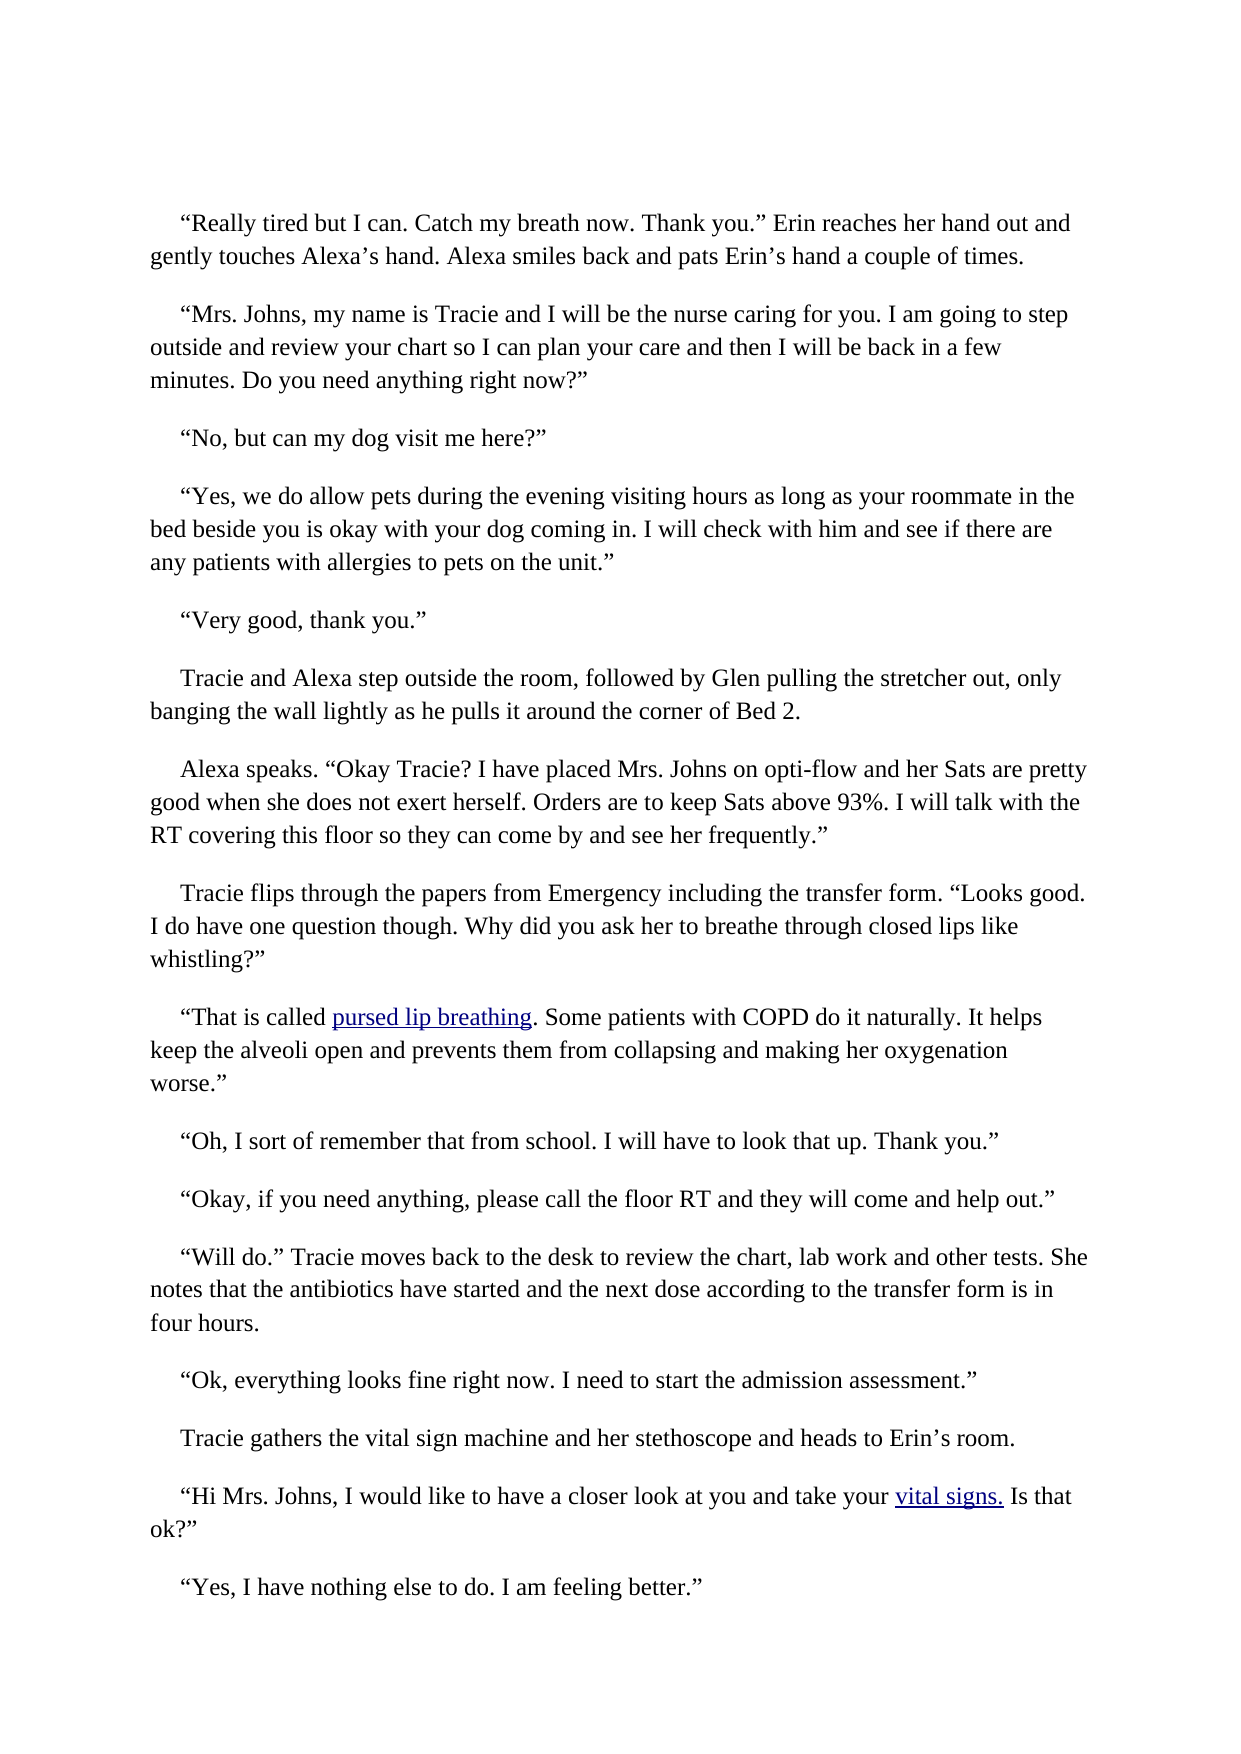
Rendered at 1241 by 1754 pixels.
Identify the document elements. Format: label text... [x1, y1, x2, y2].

text “Oh, I sort of remember that from school. I will have to look that up. Thank you.” [150, 1126, 1090, 1154]
text “Really tired but I can. Catch my breath now. Thank you.” Erin reaches her hand out and gently touches Alexa’s hand. Alexa smiles back and pats Erin’s hand a couple of times. [150, 208, 1090, 270]
text “Yes, I have nothing else to do. I am feeling better.” [150, 1572, 1090, 1601]
text Tracie flips through the papers from Emergency including the transfer form. “Looks good. I do have one question though. Why did you ask her to breathe through closed lips like whistling?” [150, 878, 1090, 973]
text Tracie and Alexa step outside the room, followed by Glen pulling the stretcher out, only banging the wall lightly as he pulls it around the corner of Bed 2. [150, 663, 1090, 725]
text “Yes, we do allow pets during the evening visiting hours as long as your roommate in the bed beside you is okay with your dog coming in. I will check with him and see if there are any patients with allergies to pets on the unit.” [150, 481, 1090, 576]
text Tracie gathers the vital sign machine and her stethoscope and heads to Erin’s room. [150, 1423, 1090, 1452]
text “Very good, thank you.” [150, 605, 1090, 634]
text “No, but can my dog visit me here?” [150, 423, 1090, 452]
text Alexa speaks. “Okay Tracie? I have placed Mrs. Johns on opti-flow and her Sats are pretty good when she does not exert herself. Orders are to keep Sats above 93%. I will talk with the RT covering this floor so they can come by and see her frequently.” [150, 754, 1090, 849]
text “That is called pursed lip breathing. Some patients with COPD do it naturally. It helps keep the alveoli open and prevents them from collapsing and making her oxygenation worse.” [150, 1002, 1090, 1097]
text “Okay, if you need anything, please call the floor RT and they will come and help out.” [150, 1184, 1090, 1212]
text “Ok, everything looks fine right now. I need to start the admission assessment.” [150, 1366, 1090, 1394]
text “Will do.” Tracie moves back to the desk to review the chart, lab work and other tests. She notes that the antibiotics have started and the next dose according to the transfer form is in four hours. [150, 1242, 1090, 1336]
text “Hi Mrs. Johns, I would like to have a closer look at you and take your vital signs. Is that ok?” [150, 1481, 1090, 1543]
text “Mrs. Johns, my name is Tracie and I will be the nurse caring for you. I am going to step outside and review your chart so I can plan your care and then I will be back in a few minutes. Do you need anything right now?” [150, 299, 1090, 394]
